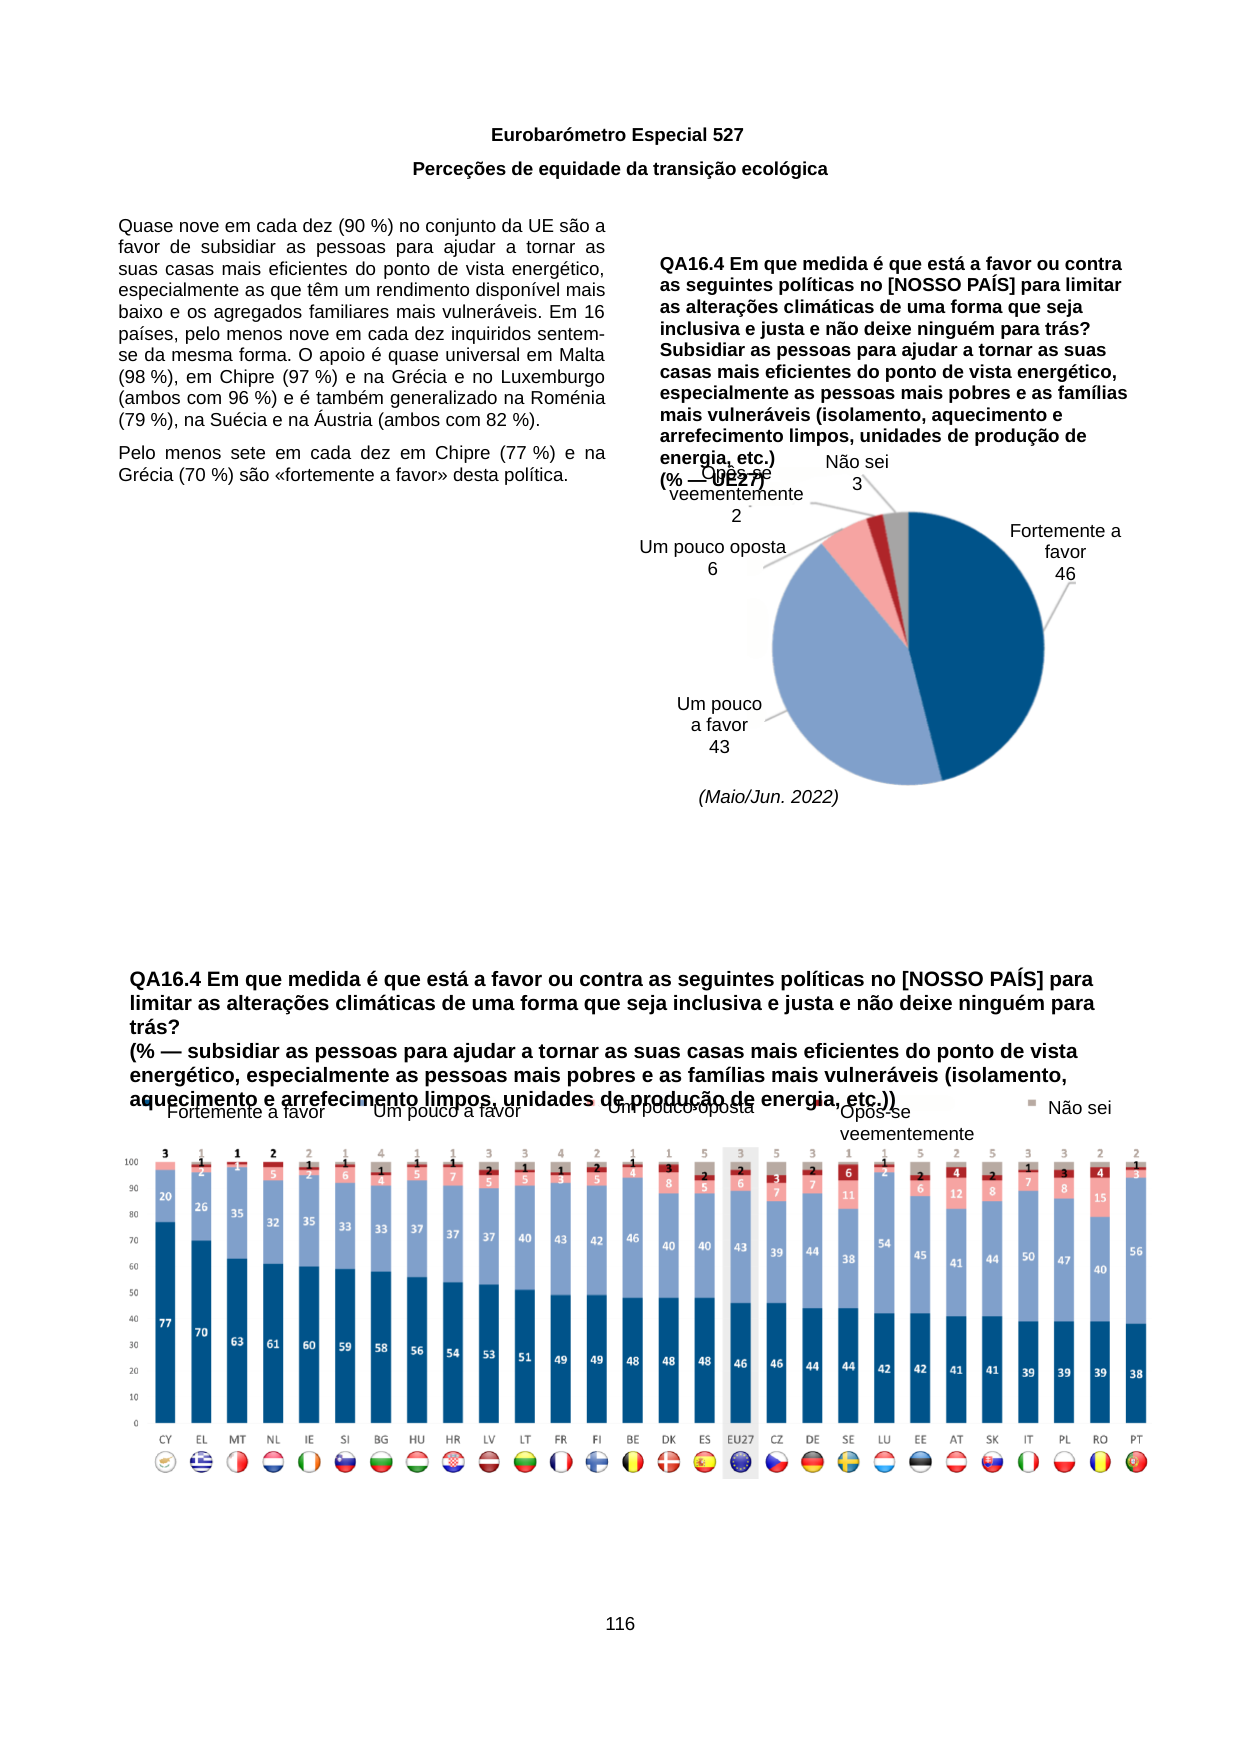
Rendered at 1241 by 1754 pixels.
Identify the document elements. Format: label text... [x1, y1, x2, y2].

picture [125, 1090, 1037, 1115]
picture [747, 467, 1076, 790]
text Quase nove em cada dez (90 %) no conjunto da UE são a favor de subsidiar as pessoas para ajudar a tornar as suas casas mais eficientes do ponto de vista energético, especialmente as que têm um rendimento disponível mais baixo e os agregados familiares mais vulneráveis. Em 16 países, pelo menos nove em cada dez inquiridos sentem-se da mesma forma. O apoio é quase universal em Malta (98 %), em Chipre (97 %) e na Grécia e no Luxemburgo (ambos com 96 %) e é também generalizado na Roménia (79 %), na Suécia e na Áustria (ambos com 82 %). [118, 214, 605, 430]
picture [843, 1106, 852, 1115]
text Pelo menos sete em cada dez em Chipre (77 %) e na Grécia (70 %) são «fortemente a favor» desta política. [118, 442, 605, 485]
picture [118, 1141, 1152, 1479]
picture [376, 1105, 383, 1115]
